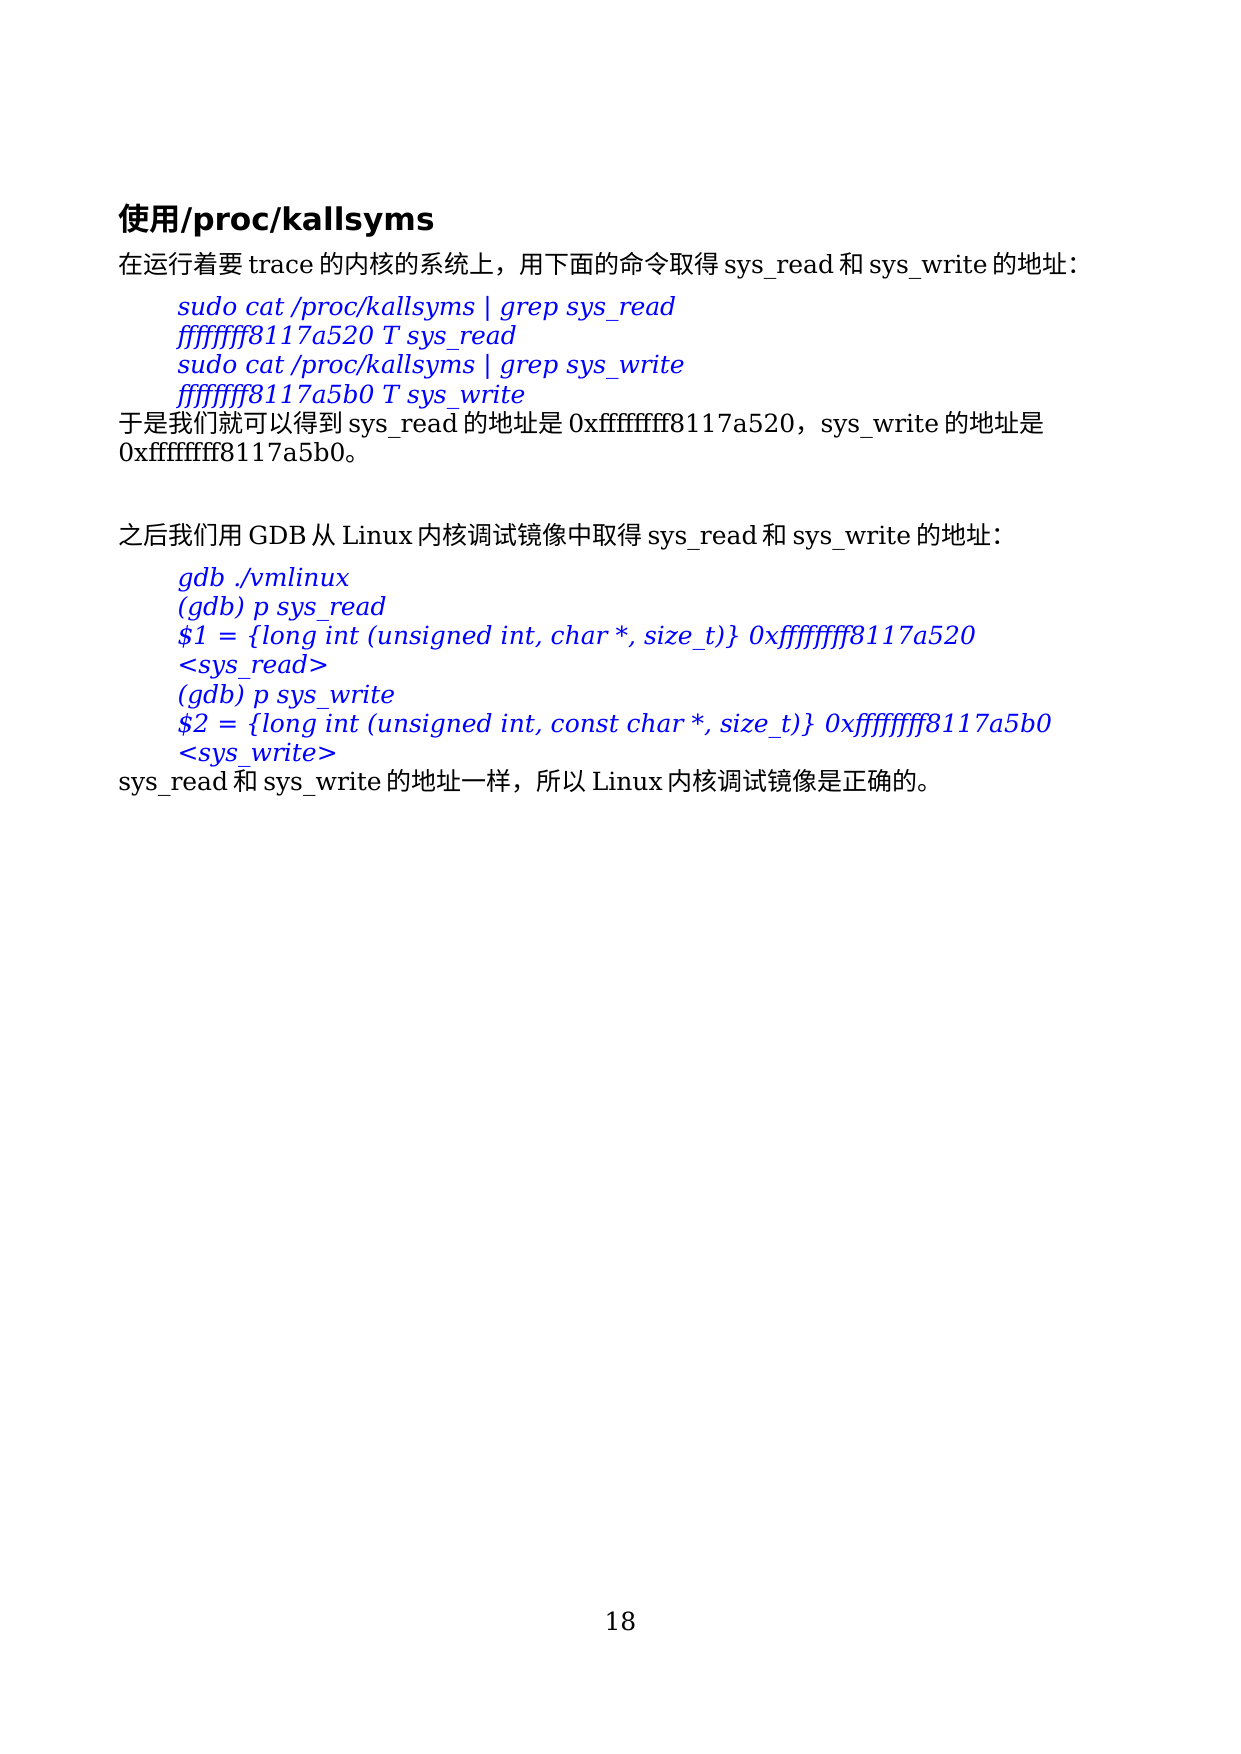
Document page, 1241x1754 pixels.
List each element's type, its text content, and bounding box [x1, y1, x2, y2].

text 在运行着要trace的内核的系统上，用下面的命令取得sys_read和sys_write的地址： [118, 251, 1122, 280]
text ffffffff8117a520 T sys_read [177, 321, 1063, 351]
text (gdb) p sys_read [177, 592, 1063, 621]
text sudo cat /proc/kallsyms | grep sys_read [177, 292, 1063, 321]
subtitle 使用/proc/kallsyms [118, 202, 1122, 238]
text 之后我们用GDB从Linux内核调试镜像中取得sys_read和sys_write的地址： [118, 521, 1122, 551]
text sys_read和sys_write的地址一样，所以Linux内核调试镜像是正确的。 [118, 767, 1122, 796]
text (gdb) p sys_write [177, 680, 1063, 709]
text sudo cat /proc/kallsyms | grep sys_write [177, 351, 1063, 380]
text ffffffff8117a5b0 T sys_write [177, 380, 1063, 409]
text 于是我们就可以得到sys_read的地址是0xffffffff8117a520，sys_write的地址是0xffffffff8117a5b0。 [118, 409, 1122, 467]
text gdb ./vmlinux [177, 563, 1063, 592]
text $1 = {long int (unsigned int, char *, size_t)} 0xffffffff8117a520 <sys_read> [177, 621, 1063, 680]
text $2 = {long int (unsigned int, const char *, size_t)} 0xffffffff8117a5b0 <sys_write> [177, 709, 1063, 767]
